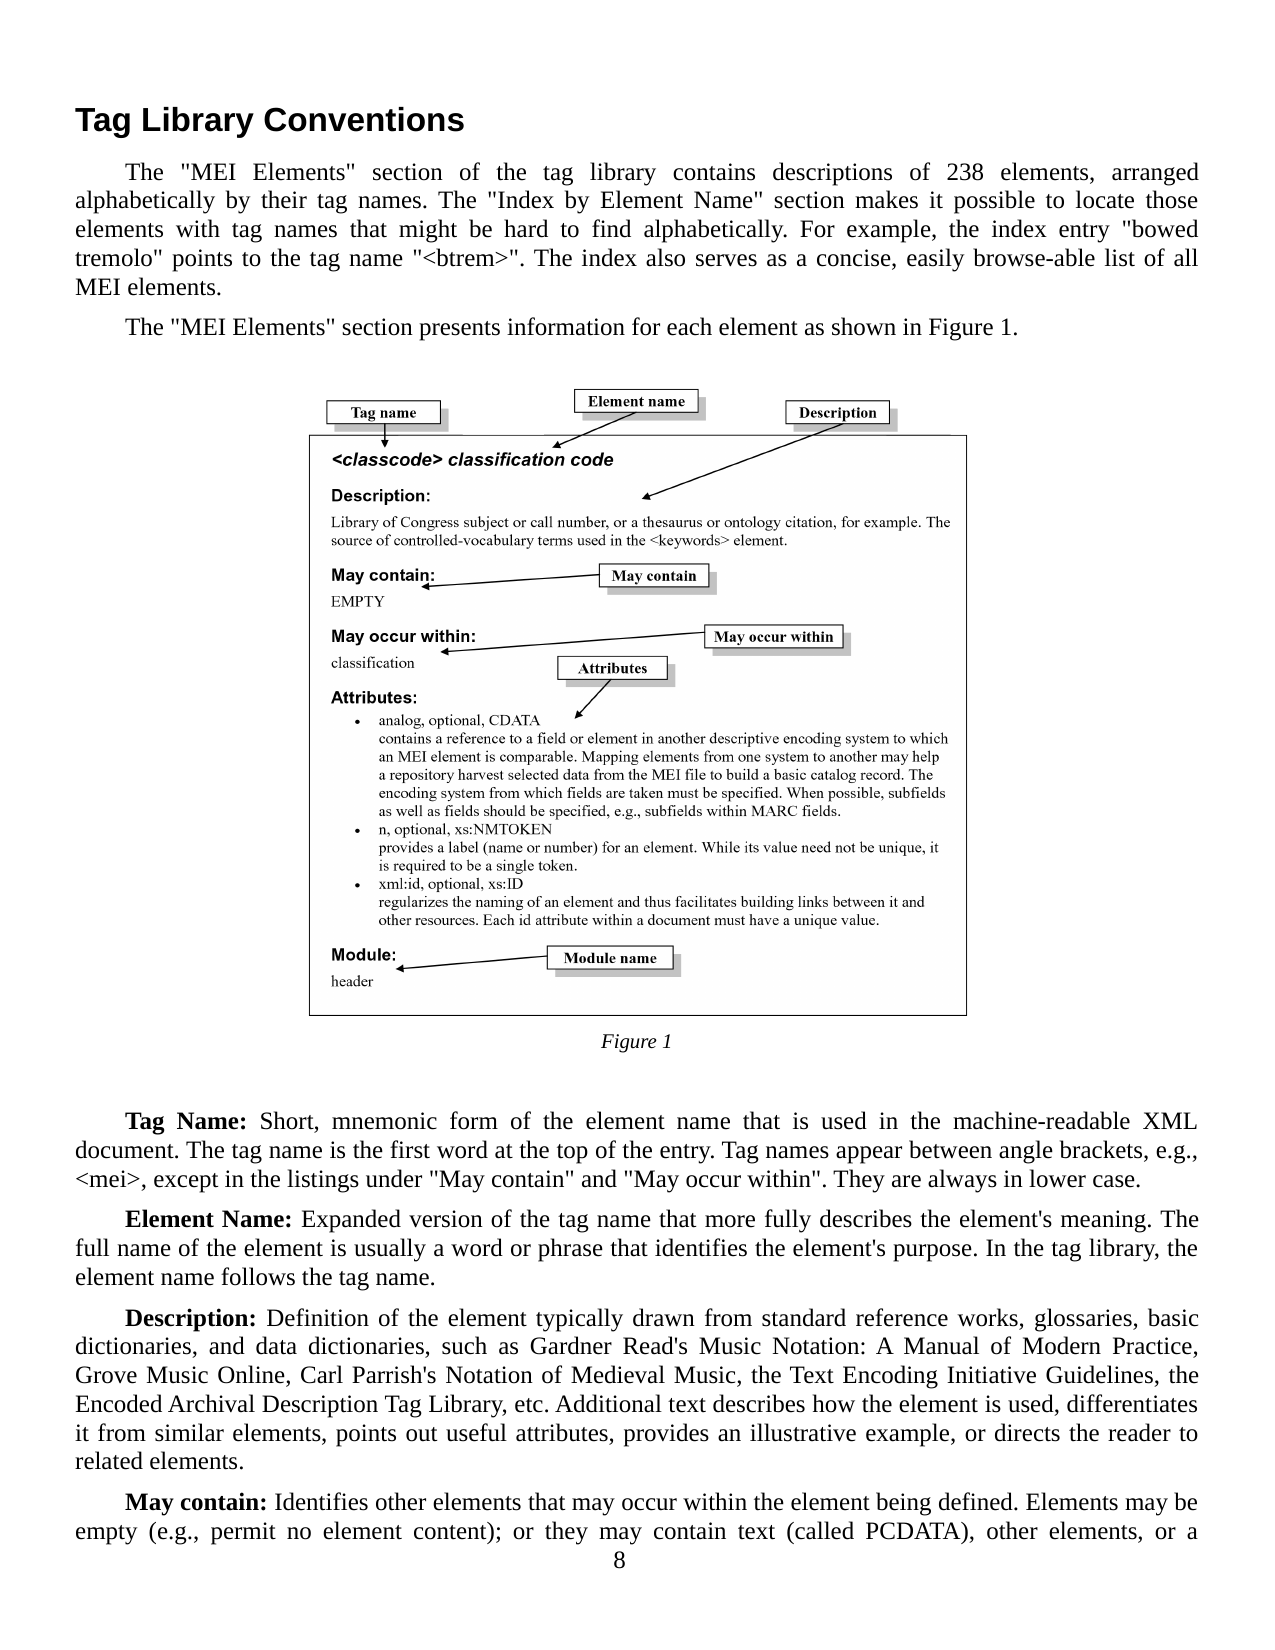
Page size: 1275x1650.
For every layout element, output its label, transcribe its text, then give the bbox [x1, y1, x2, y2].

text Element Name: Expanded version of the tag name that more fully describes the element's meaning. The full name of the element is usually a word or phrase that identifies the element's purpose. In the tag library, the element name follows the tag name. [75, 1204, 1200, 1291]
text Tag Name: Short, mnemonic form of the element name that is used in the machine-readable XML document. The tag name is the first word at the top of the entry. Tag names appear between angle brackets, e.g., <mei>, except in the listings under "May contain" and "May occur within". They are always in lower case. [75, 1106, 1200, 1192]
text Figure 1 [75, 1029, 1200, 1053]
subtitle Tag Library Conventions [75, 100, 1200, 138]
text May contain: Identifies other elements that may occur within the element being defined. Elements may be empty (e.g., permit no element content); or they may contain text (called PCDATA), other elements, or a [75, 1487, 1200, 1544]
text Description: Definition of the element typically drawn from standard reference works, glossaries, basic dictionaries, and data dictionaries, such as Gardner Read's Music Notation: A Manual of Modern Practice, Grove Music Online, Carl Parrish's Notation of Medieval Music, the Text Encoding Initiative Guidelines, the Encoded Archival Description Tag Library, etc. Additional text describes how the element is used, differentiates it from similar elements, points out useful attributes, provides an illustrative example, or directs the reader to related elements. [75, 1303, 1200, 1475]
text The "MEI Elements" section presents information for each element as shown in Figure 1. [75, 312, 1200, 341]
text The "MEI Elements" section of the tag library contains descriptions of 238 elements, arranged alphabetically by their tag names. The "Index by Element Name" section makes it possible to locate those elements with tag names that might be hard to find alphabetically. For example, the index entry "bowed tremolo" points to the tag name "<btrem>". The index also serves as a concise, easily browse-able list of all MEI elements. [75, 157, 1200, 300]
picture [300, 381, 976, 1029]
